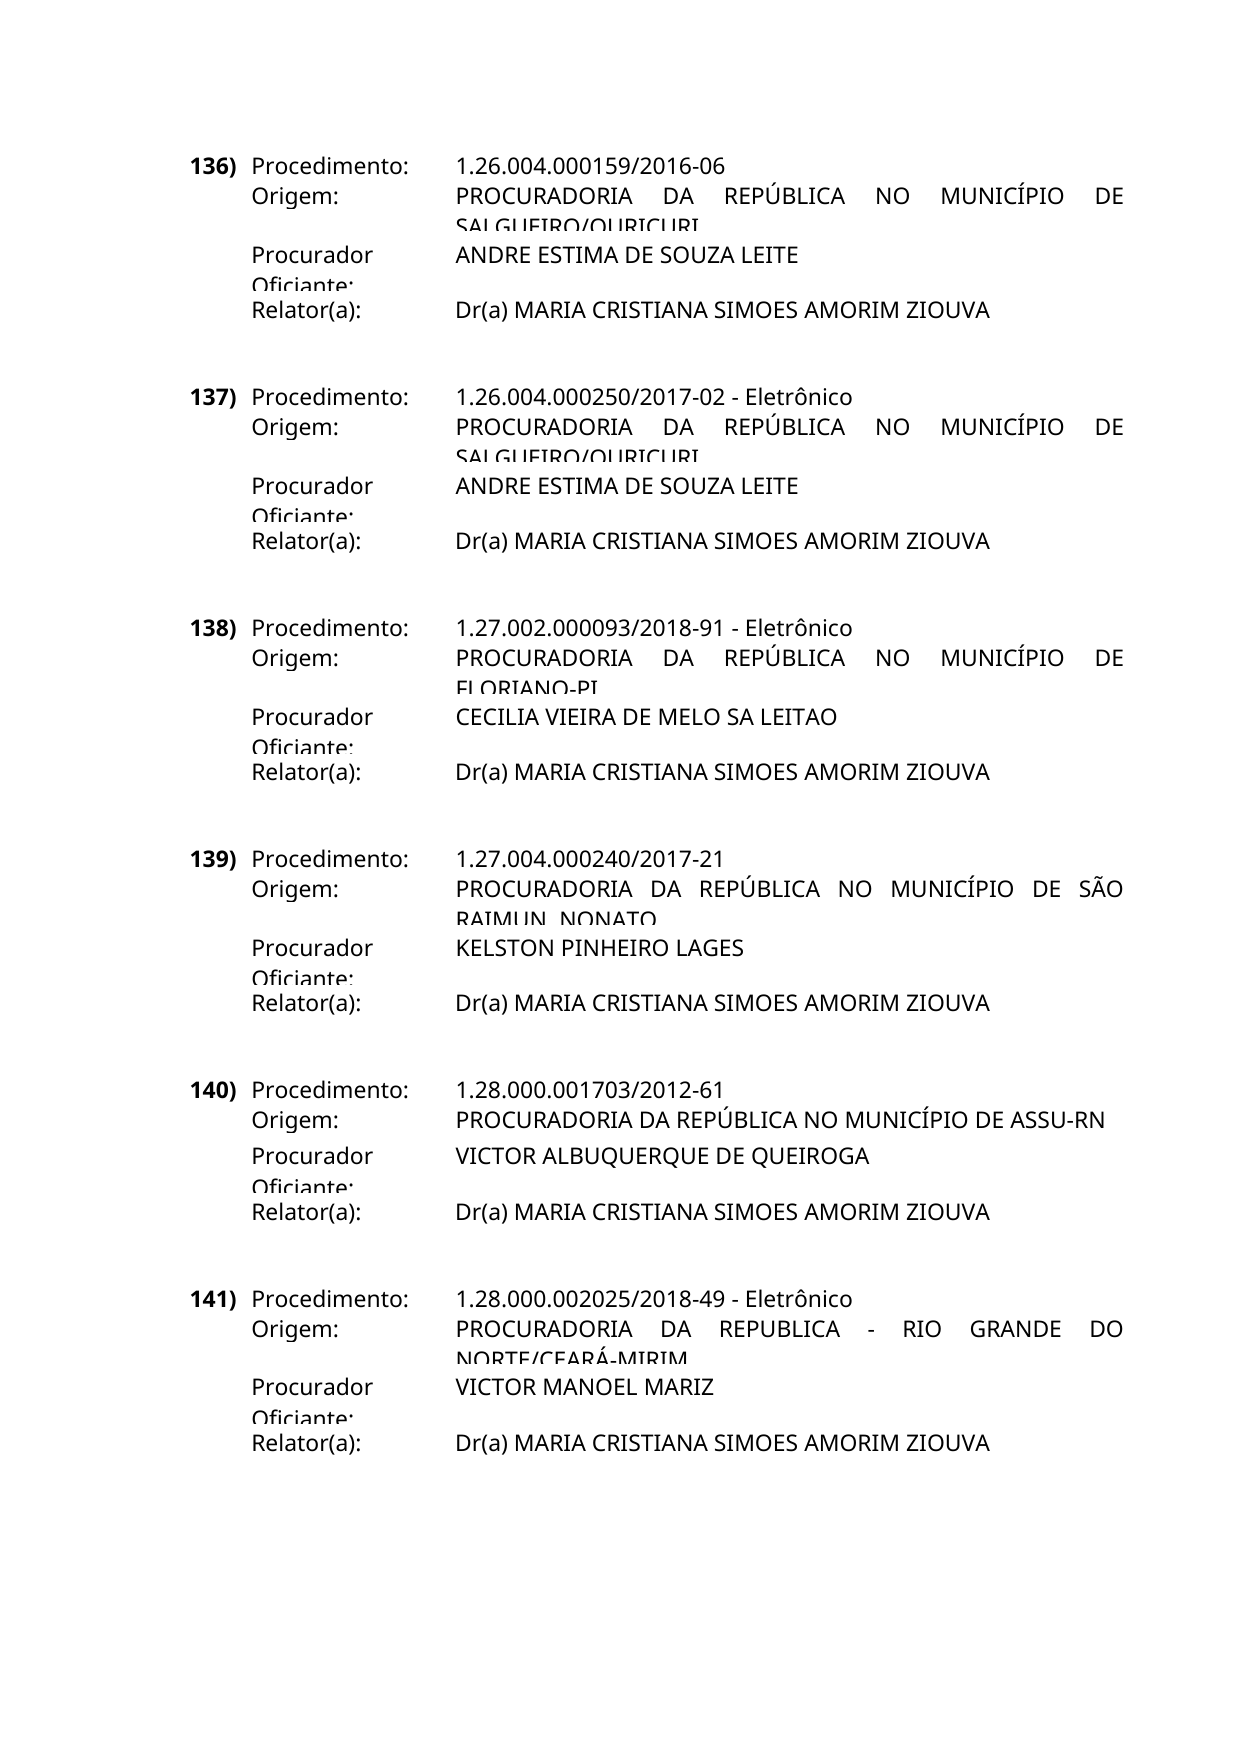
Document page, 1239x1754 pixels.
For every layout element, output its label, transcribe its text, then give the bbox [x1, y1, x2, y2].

table_cell [189, 525, 251, 555]
table_cell [1125, 1140, 1239, 1191]
table_cell [0, 209, 189, 231]
table_cell [1125, 902, 1239, 924]
table_cell [189, 786, 251, 843]
table_cell [1125, 381, 1239, 409]
table_cell [189, 1017, 251, 1074]
table_cell [251, 440, 455, 462]
table_cell [0, 294, 189, 324]
table_cell [1125, 873, 1239, 902]
table_cell [0, 1196, 189, 1226]
table_cell [1125, 440, 1239, 462]
table_cell [0, 381, 189, 409]
table_cell [251, 231, 455, 238]
table_header [189, 0, 251, 150]
table_cell [1125, 1226, 1239, 1283]
table_cell [0, 239, 189, 289]
table_cell [251, 693, 455, 701]
table_cell [1125, 1074, 1239, 1103]
table_cell [189, 1133, 251, 1140]
table_cell [1125, 701, 1239, 752]
table_cell [1125, 1017, 1239, 1074]
table_cell [0, 1074, 189, 1103]
table_cell 1.28.000.002025/2018-49 - Eletrônico [455, 1283, 1124, 1311]
table_cell VICTOR ALBUQUERQUE DE QUEIROGA [455, 1140, 1124, 1191]
table_cell Procedimento: [251, 381, 455, 409]
table_cell [0, 462, 189, 469]
table_header Dr(a) MARIA CRISTIANA SIMOES AMORIM ZIOUVA [455, 987, 1122, 1016]
table_cell [189, 1196, 251, 1226]
table_cell [455, 924, 1124, 932]
table_cell [1125, 1371, 1239, 1422]
table_cell [0, 180, 189, 208]
table_cell [1125, 555, 1239, 612]
table_cell [0, 440, 189, 462]
table_cell 139) [189, 843, 251, 872]
table_header Relator(a): [251, 987, 455, 1016]
table_cell [0, 150, 189, 178]
table_cell [0, 701, 189, 752]
table_cell [455, 786, 1124, 843]
table_cell [455, 324, 1124, 381]
table_cell [0, 1371, 189, 1422]
table_cell 137) [189, 381, 251, 409]
table_cell [1125, 525, 1239, 555]
table_cell [189, 1427, 251, 1457]
table_cell [1125, 324, 1239, 381]
table_cell [0, 1140, 189, 1191]
table_cell 1.28.000.001703/2012-61 [455, 1074, 1124, 1103]
table_cell [1125, 987, 1239, 1017]
table_cell [1125, 180, 1239, 208]
table_cell [189, 642, 251, 671]
table_cell [0, 612, 189, 641]
table_header Dr(a) MARIA CRISTIANA SIMOES AMORIM ZIOUVA [455, 756, 1122, 785]
table_cell 136) [189, 150, 251, 178]
table_header [251, 0, 455, 150]
table_cell [189, 470, 251, 521]
table_cell [189, 209, 251, 231]
table_cell [0, 555, 189, 612]
table_cell [189, 294, 251, 324]
table_cell 1.27.002.000093/2018-91 - Eletrônico [455, 612, 1124, 641]
table_cell [0, 693, 189, 701]
table_cell Procurador Oficiante: [251, 470, 455, 522]
table_cell Procurador Oficiante: [251, 932, 455, 984]
table_cell [1125, 1133, 1239, 1140]
table_cell [0, 1341, 189, 1364]
table_cell Origem: [251, 642, 455, 671]
table_cell [189, 1104, 251, 1133]
table_cell [1125, 1104, 1239, 1133]
table_cell [0, 1226, 189, 1283]
table_header Relator(a): [251, 1196, 455, 1224]
table_cell [1125, 932, 1239, 983]
table_cell [189, 1371, 251, 1422]
table_cell [1125, 693, 1239, 701]
table_cell [1125, 786, 1239, 843]
table_cell [1125, 462, 1239, 469]
table_cell Procedimento: [251, 150, 455, 178]
table_cell Origem: [251, 1313, 455, 1341]
table_cell [189, 411, 251, 439]
table_cell ANDRE ESTIMA DE SOUZA LEITE [455, 470, 1124, 521]
table_cell [1125, 239, 1239, 289]
table_cell [0, 873, 189, 902]
table_cell 138) [189, 612, 251, 641]
table_cell [251, 1341, 455, 1364]
table_cell PROCURADORIA DA REPÚBLICA NO MUNICÍPIO DE ASSU-RN [455, 1104, 1124, 1133]
table_header Dr(a) MARIA CRISTIANA SIMOES AMORIM ZIOUVA [455, 1427, 1122, 1455]
table_cell [0, 470, 189, 521]
table_cell [455, 1364, 1124, 1371]
table_cell KELSTON PINHEIRO LAGES [455, 932, 1124, 983]
table_cell [1125, 411, 1239, 439]
table_cell [1125, 642, 1239, 671]
table_cell [189, 924, 251, 932]
table_cell 1.26.004.000159/2016-06 [455, 150, 1124, 178]
table_cell [251, 671, 455, 693]
table_cell [1125, 294, 1239, 324]
table_header Dr(a) MARIA CRISTIANA SIMOES AMORIM ZIOUVA [455, 1196, 1122, 1224]
table_cell [189, 693, 251, 701]
table_cell [1125, 209, 1239, 231]
table_cell [189, 462, 251, 469]
table_cell [251, 209, 455, 231]
table_cell [0, 411, 189, 439]
table_cell [251, 902, 455, 924]
table_cell [189, 671, 251, 693]
table_cell [455, 1133, 1124, 1140]
table_cell Procurador Oficiante: [251, 1371, 455, 1424]
table_cell [0, 1364, 189, 1371]
table_cell [0, 1104, 189, 1133]
table_cell [0, 932, 189, 983]
table_header [0, 0, 189, 150]
table_cell Procurador Oficiante: [251, 1140, 455, 1193]
table_cell [1125, 1341, 1239, 1364]
table_cell [455, 231, 1124, 238]
table_cell [455, 1226, 1124, 1283]
table_cell 1.26.004.000250/2017-02 - Eletrônico [455, 381, 1124, 409]
table_cell [0, 902, 189, 924]
table_cell [251, 1017, 455, 1074]
table_cell 141) [189, 1283, 251, 1311]
table_cell [251, 1364, 455, 1371]
table_cell VICTOR MANOEL MARIZ [455, 1371, 1124, 1422]
table_cell [0, 1427, 189, 1457]
table_cell [251, 1226, 455, 1283]
table_cell [1125, 470, 1239, 521]
table_cell [189, 756, 251, 786]
table_cell [189, 324, 251, 381]
table_cell [189, 1341, 251, 1364]
table_cell ANDRE ESTIMA DE SOUZA LEITE [455, 239, 1124, 289]
table_cell [1125, 1364, 1239, 1371]
table_cell [1125, 1427, 1239, 1457]
table_cell [1125, 150, 1239, 178]
table_cell [251, 462, 455, 469]
table_cell [1125, 843, 1239, 872]
table_cell Origem: [251, 1104, 455, 1133]
table_cell [189, 1313, 251, 1341]
table_cell [251, 324, 455, 381]
table_cell [0, 324, 189, 381]
table_cell Procedimento: [251, 1074, 455, 1103]
table_cell [0, 1133, 189, 1140]
table_cell [189, 180, 251, 208]
table_cell [189, 440, 251, 462]
table_cell [0, 671, 189, 693]
table_cell Procedimento: [251, 612, 455, 641]
table_header Relator(a): [251, 525, 455, 554]
table_cell [189, 555, 251, 612]
table_cell [189, 902, 251, 924]
table_cell [0, 786, 189, 843]
table_cell PROCURADORIA DA REPÚBLICA NO MUNICÍPIO DE SÃO RAIMUN. NONATO [455, 873, 1124, 924]
table_cell [189, 1364, 251, 1371]
table_cell Procedimento: [251, 1283, 455, 1311]
table_cell [0, 987, 189, 1017]
table_cell [0, 924, 189, 932]
table_cell [1125, 924, 1239, 932]
table_cell [1125, 1313, 1239, 1341]
table_header Dr(a) MARIA CRISTIANA SIMOES AMORIM ZIOUVA [455, 525, 1122, 554]
table_header Relator(a): [251, 1427, 455, 1455]
table_cell 140) [189, 1074, 251, 1103]
table_cell [455, 555, 1124, 612]
table_cell [251, 555, 455, 612]
table_cell [1125, 1196, 1239, 1226]
table_cell [189, 701, 251, 752]
table_header [1125, 0, 1239, 150]
table_cell [189, 1226, 251, 1283]
table_cell PROCURADORIA DA REPÚBLICA NO MUNICÍPIO DE FLORIANO-PI [455, 642, 1124, 693]
table_cell [455, 1017, 1124, 1074]
table_cell [189, 987, 251, 1017]
table_cell Procurador Oficiante: [251, 239, 455, 291]
table_cell PROCURADORIA DA REPÚBLICA NO MUNICÍPIO DE SALGUEIRO/OURICURI [455, 411, 1124, 462]
table_cell [0, 642, 189, 671]
table_cell Origem: [251, 873, 455, 902]
table_cell [189, 873, 251, 902]
table_cell [1125, 671, 1239, 693]
table_cell [0, 1283, 189, 1311]
table_header Relator(a): [251, 294, 455, 323]
table_cell [0, 1017, 189, 1074]
table_header Relator(a): [251, 756, 455, 785]
table_cell Origem: [251, 411, 455, 439]
table_cell [1125, 756, 1239, 786]
table_cell [455, 693, 1124, 701]
table_cell [189, 239, 251, 289]
table_cell Procurador Oficiante: [251, 701, 455, 753]
table_cell Procedimento: [251, 843, 455, 872]
table_cell [251, 924, 455, 932]
table_cell 1.27.004.000240/2017-21 [455, 843, 1124, 872]
table_cell CECILIA VIEIRA DE MELO SA LEITAO [455, 701, 1124, 752]
table_cell [189, 231, 251, 238]
table_cell [0, 756, 189, 786]
table_cell [1125, 612, 1239, 641]
table_cell [0, 525, 189, 555]
table_cell [251, 786, 455, 843]
table_cell [189, 1140, 251, 1191]
table_cell [0, 1313, 189, 1341]
table_cell [1125, 231, 1239, 238]
table_cell [455, 462, 1124, 469]
table_header Dr(a) MARIA CRISTIANA SIMOES AMORIM ZIOUVA [455, 294, 1122, 323]
table_cell [251, 1133, 455, 1140]
table_cell PROCURADORIA DA REPÚBLICA NO MUNICÍPIO DE SALGUEIRO/OURICURI [455, 180, 1124, 231]
table_cell [189, 932, 251, 983]
table_cell [1125, 1283, 1239, 1311]
table_cell [0, 843, 189, 872]
table_cell Origem: [251, 180, 455, 208]
table_header [455, 0, 1124, 150]
table_cell [0, 231, 189, 238]
table_cell PROCURADORIA DA REPUBLICA - RIO GRANDE DO NORTE/CEARÁ-MIRIM [455, 1313, 1124, 1364]
